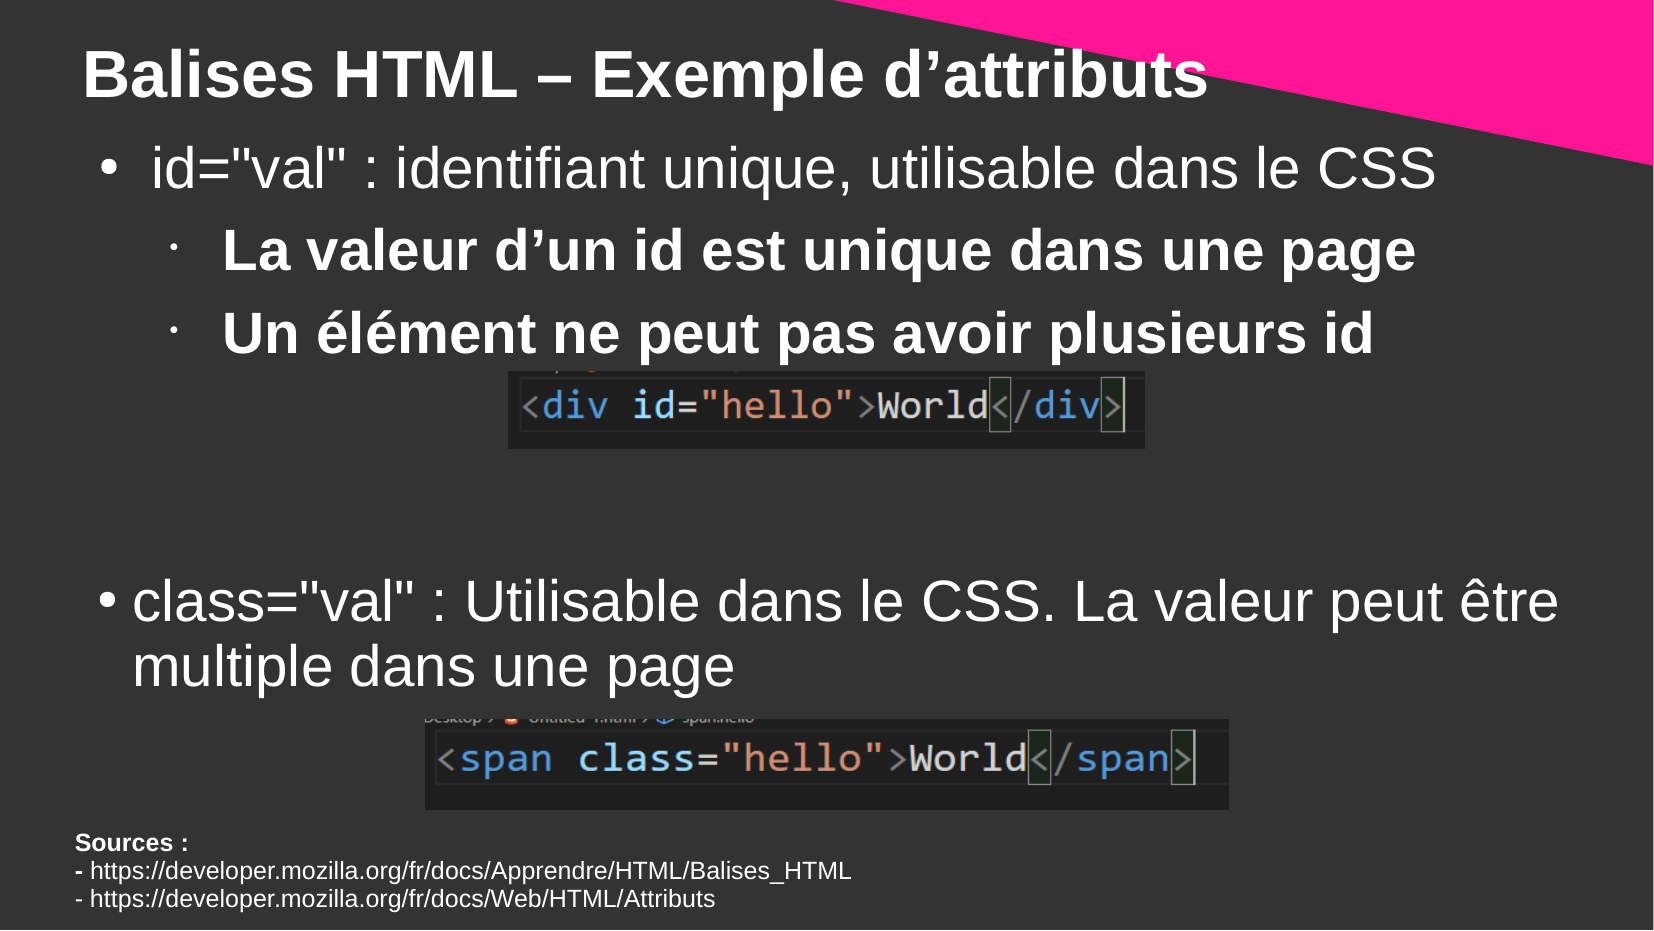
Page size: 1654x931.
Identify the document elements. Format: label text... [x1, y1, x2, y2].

text_box [832, 0, 1654, 166]
list id="val" : identifiant unique, utilisable dans le CSS La valeur d’un id est unique dans une page Un élément ne peut pas avoir plusieurs id [80, 135, 1545, 367]
picture [508, 371, 1145, 449]
title Balises HTML – Exemple d’attributs [82, 37, 1288, 122]
text_box class="val" : Utilisable dans le CSS. La valeur peut être multiple dans une page [82, 561, 1635, 772]
picture [425, 719, 1229, 810]
text_box Sources : - https://developer.mozilla.org/fr/docs/Apprendre/HTML/Balises_HTML - https://developer.mozilla.org/fr/docs/Web/HTML/Attributs [59, 821, 1546, 920]
